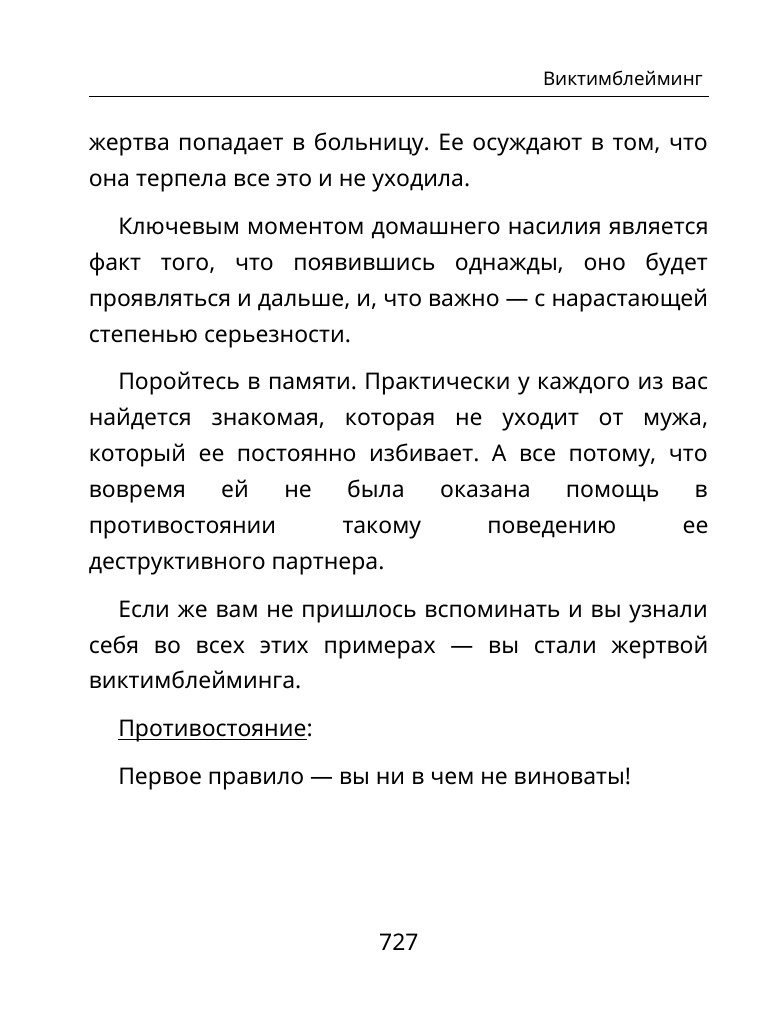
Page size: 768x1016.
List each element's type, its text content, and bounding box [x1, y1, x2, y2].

text Поройтесь в памяти. Практически у каждого из вас найдется знакомая, которая не уходит от мужа, который ее постоянно избивает. А все потому, что вовремя ей не была оказана помощь в противостоянии такому поведению ее деструктивного партнера. [88, 365, 709, 576]
text жертва попадает в больницу. Ее осуждают в том, что она терпела все это и не уходила. [88, 126, 709, 193]
text Если же вам не пришлось вспоминать и вы узнали себя во всех этих примерах — вы стали жертвой виктимблейминга. [88, 593, 709, 696]
text Первое правило — вы ни в чем не виноваты! [88, 760, 709, 791]
text Ключевым моментом домашнего насилия является факт того, что появившись однажды, оно будет проявляться и дальше, и, что важно — с нарастающей степенью серьезности. [88, 210, 709, 349]
text Противостояние: [88, 712, 709, 743]
